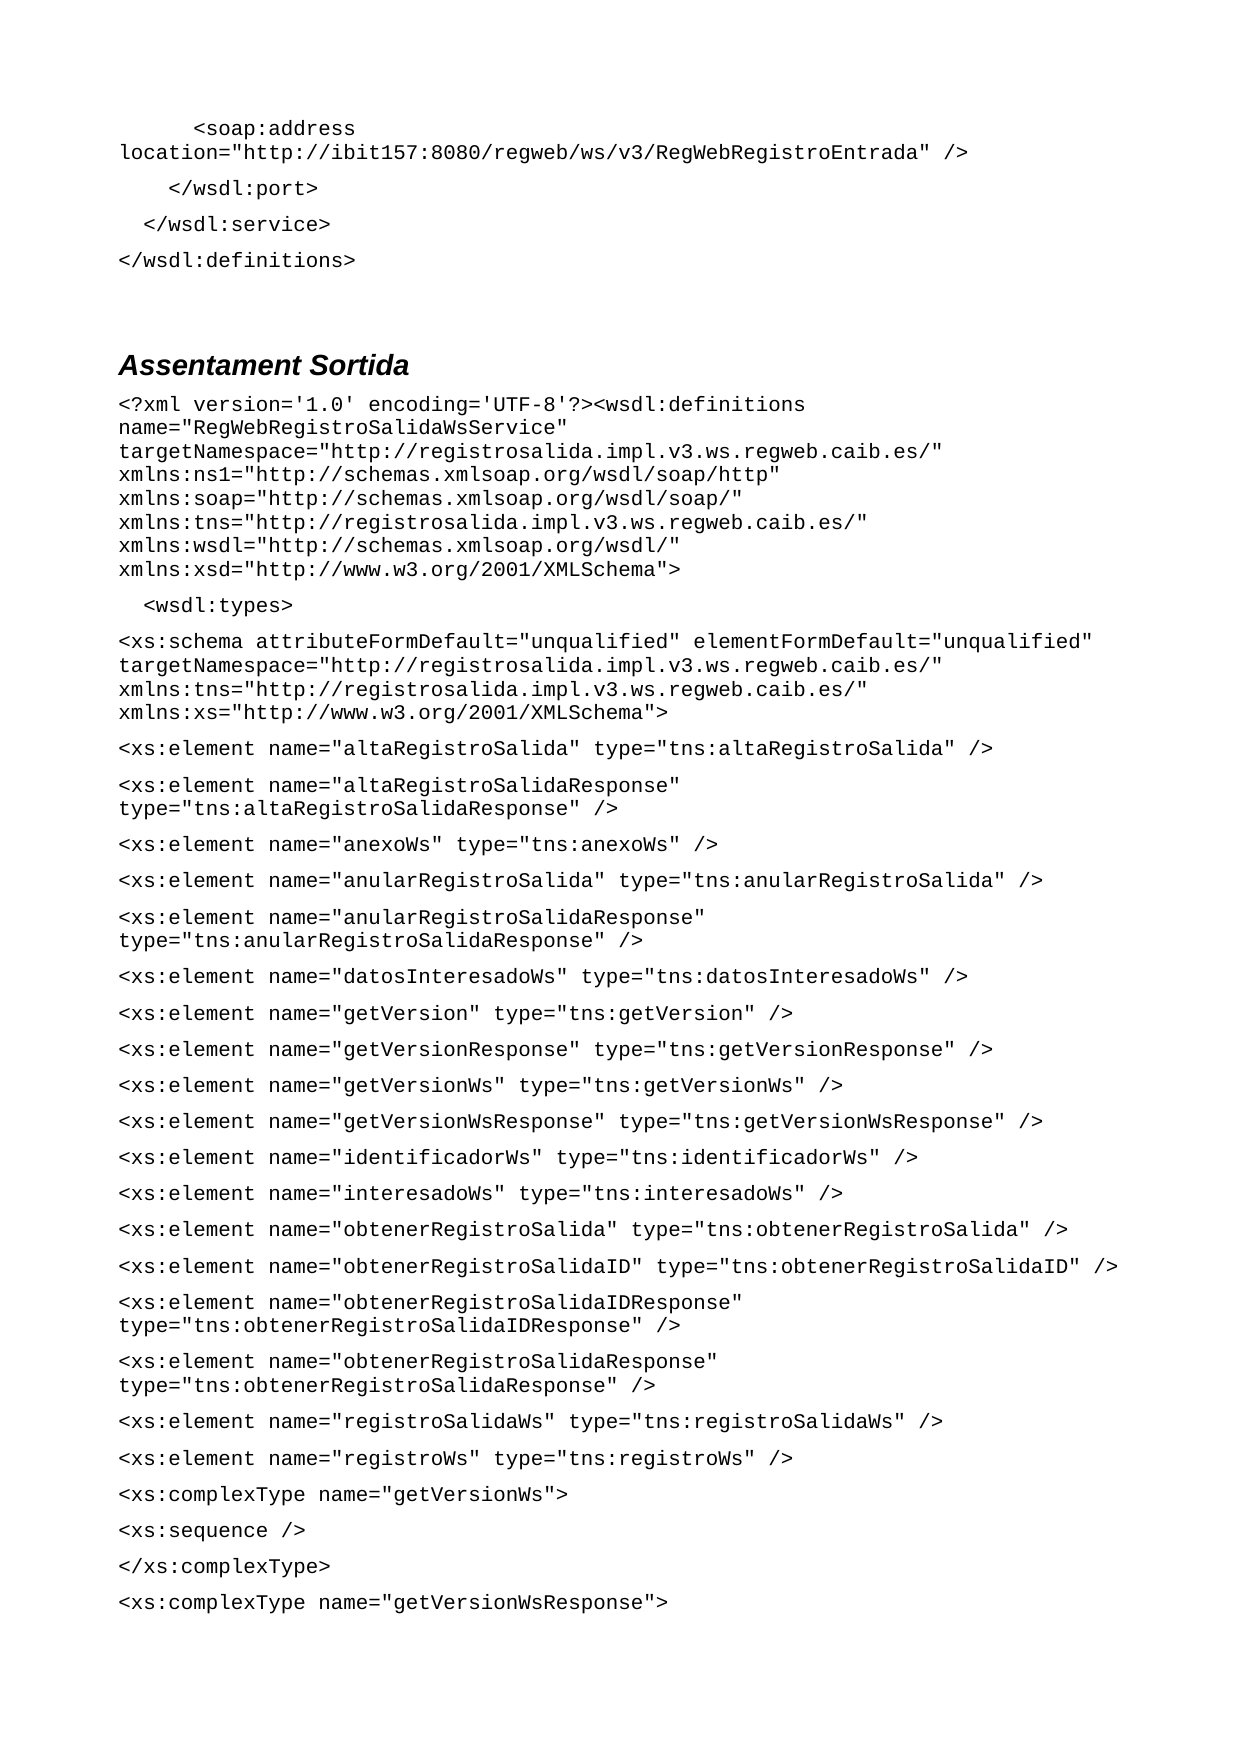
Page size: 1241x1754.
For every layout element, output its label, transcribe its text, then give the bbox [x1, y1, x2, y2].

text <xs:element name="anularRegistroSalida" type="tns:anularRegistroSalida" /> [118, 871, 1122, 894]
text <xs:sequence /> [118, 1520, 1122, 1543]
text <xs:element name="obtenerRegistroSalidaID" type="tns:obtenerRegistroSalidaID" /> [118, 1256, 1122, 1279]
text <xs:element name="obtenerRegistroSalidaResponse" type="tns:obtenerRegistroSalidaResponse" /> [118, 1352, 1122, 1399]
text <xs:complexType name="getVersionWs"> [118, 1484, 1122, 1507]
text </wsdl:definitions> [118, 250, 1122, 274]
text <xs:element name="obtenerRegistroSalidaIDResponse" type="tns:obtenerRegistroSalidaIDResponse" /> [118, 1292, 1122, 1339]
text <xs:element name="anularRegistroSalidaResponse" type="tns:anularRegistroSalidaResponse" /> [118, 907, 1122, 954]
text <xs:element name="obtenerRegistroSalida" type="tns:obtenerRegistroSalida" /> [118, 1219, 1122, 1243]
text <xs:element name="altaRegistroSalida" type="tns:altaRegistroSalida" /> [118, 738, 1122, 762]
text <xs:element name="anexoWs" type="tns:anexoWs" /> [118, 834, 1122, 858]
text <wsdl:types> [118, 595, 1122, 619]
text </wsdl:service> [118, 214, 1122, 238]
text </xs:complexType> [118, 1556, 1122, 1579]
text <xs:element name="altaRegistroSalidaResponse" type="tns:altaRegistroSalidaResponse" /> [118, 774, 1122, 822]
text <xs:element name="registroWs" type="tns:registroWs" /> [118, 1447, 1122, 1471]
text <?xml version='1.0' encoding='UTF-8'?><wsdl:definitions name="RegWebRegistroSalidaWsService" targetNamespace="http://registrosalida.impl.v3.ws.regweb.caib.es/" xmlns:ns1="http://schemas.xmlsoap.org/wsdl/soap/http" xmlns:soap="http://schemas.xmlsoap.org/wsdl/soap/" xmlns:tns="http://registrosalida.impl.v3.ws.regweb.caib.es/" xmlns:wsdl="http://schemas.xmlsoap.org/wsdl/" xmlns:xsd="http://www.w3.org/2001/XMLSchema"> [118, 393, 1122, 583]
text <xs:element name="getVersionResponse" type="tns:getVersionResponse" /> [118, 1039, 1122, 1062]
text <xs:element name="interesadoWs" type="tns:interesadoWs" /> [118, 1183, 1122, 1207]
text <xs:element name="datosInteresadoWs" type="tns:datosInteresadoWs" /> [118, 966, 1122, 990]
text <xs:element name="registroSalidaWs" type="tns:registroSalidaWs" /> [118, 1411, 1122, 1435]
text <xs:element name="getVersion" type="tns:getVersion" /> [118, 1003, 1122, 1026]
text <soap:address location="http://ibit157:8080/regweb/ws/v3/RegWebRegistroEntrada" /> [118, 118, 1122, 165]
text <xs:element name="getVersionWsResponse" type="tns:getVersionWsResponse" /> [118, 1111, 1122, 1135]
text <xs:element name="identificadorWs" type="tns:identificadorWs" /> [118, 1147, 1122, 1171]
text <xs:complexType name="getVersionWsResponse"> [118, 1592, 1122, 1616]
text <xs:element name="getVersionWs" type="tns:getVersionWs" /> [118, 1075, 1122, 1098]
text </wsdl:port> [118, 178, 1122, 202]
subtitle Assentament Sortida [118, 347, 1122, 381]
text <xs:schema attributeFormDefault="unqualified" elementFormDefault="unqualified" targetNamespace="http://registrosalida.impl.v3.ws.regweb.caib.es/" xmlns:tns="http://registrosalida.impl.v3.ws.regweb.caib.es/" xmlns:xs="http://www.w3.org/2001/XMLSchema"> [118, 631, 1122, 726]
